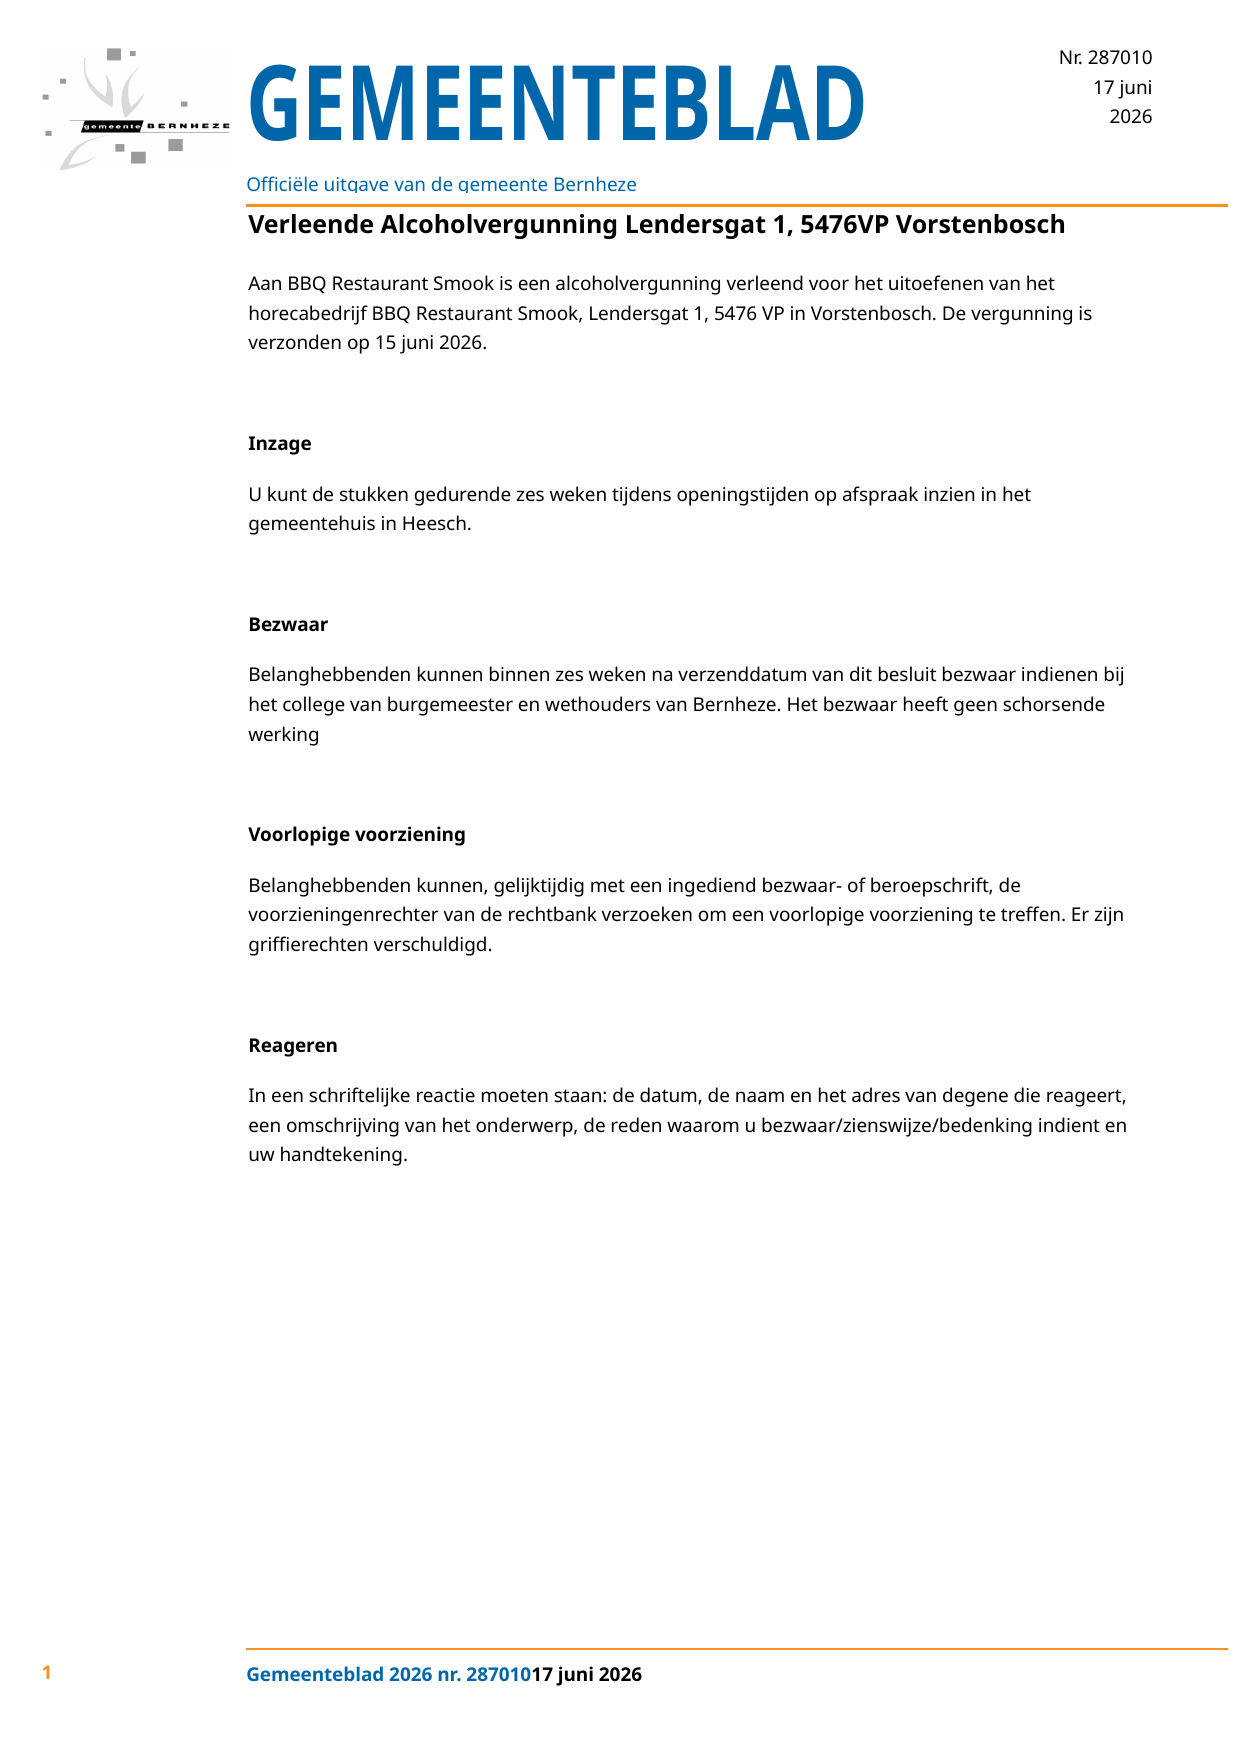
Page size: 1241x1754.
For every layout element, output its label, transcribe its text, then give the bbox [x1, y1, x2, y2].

text U kunt de stukken gedurende zes weken tijdens openingstijden op afspraak inzien in het gemeentehuis in Heesch. [248, 481, 1152, 536]
text Reageren [248, 1032, 1152, 1058]
text In een schriftelijke reactie moeten staan: de datum, de naam en het adres van degene die reageert, een omschrijving van het onderwerp, de reden waarom u bezwaar/zienswijze/bedenking indient en uw handtekening. [248, 1082, 1152, 1167]
text Voorlopige voorziening [248, 822, 1152, 847]
text Aan BBQ Restaurant Smook is een alcoholvergunning verleend voor het uitoefenen van het horecabedrijf BBQ Restaurant Smook, Lendersgat 1, 5476 VP in Vorstenbosch. De vergunning is verzonden op 15 juni 2026. [248, 270, 1152, 355]
text Bezwaar [248, 611, 1152, 637]
text Verleende Alcoholvergunning Lendersgat 1, 5476VP Vorstenbosch [248, 207, 1152, 241]
text Belanghebbenden kunnen binnen zes weken na verzenddatum van dit besluit bezwaar indienen bij het college van burgemeester en wethouders van Bernheze. Het bezwaar heeft geen schorsende werking [248, 662, 1152, 746]
text Belanghebbenden kunnen, gelijktijdig met een ingediend bezwaar- of beroepschrift, de voorzieningenrechter van de rechtbank verzoeken om een voorlopige voorziening te treffen. Er zijn griffierechten verschuldigd. [248, 872, 1152, 957]
text Inzage [248, 430, 1152, 456]
picture [41, 47, 231, 172]
